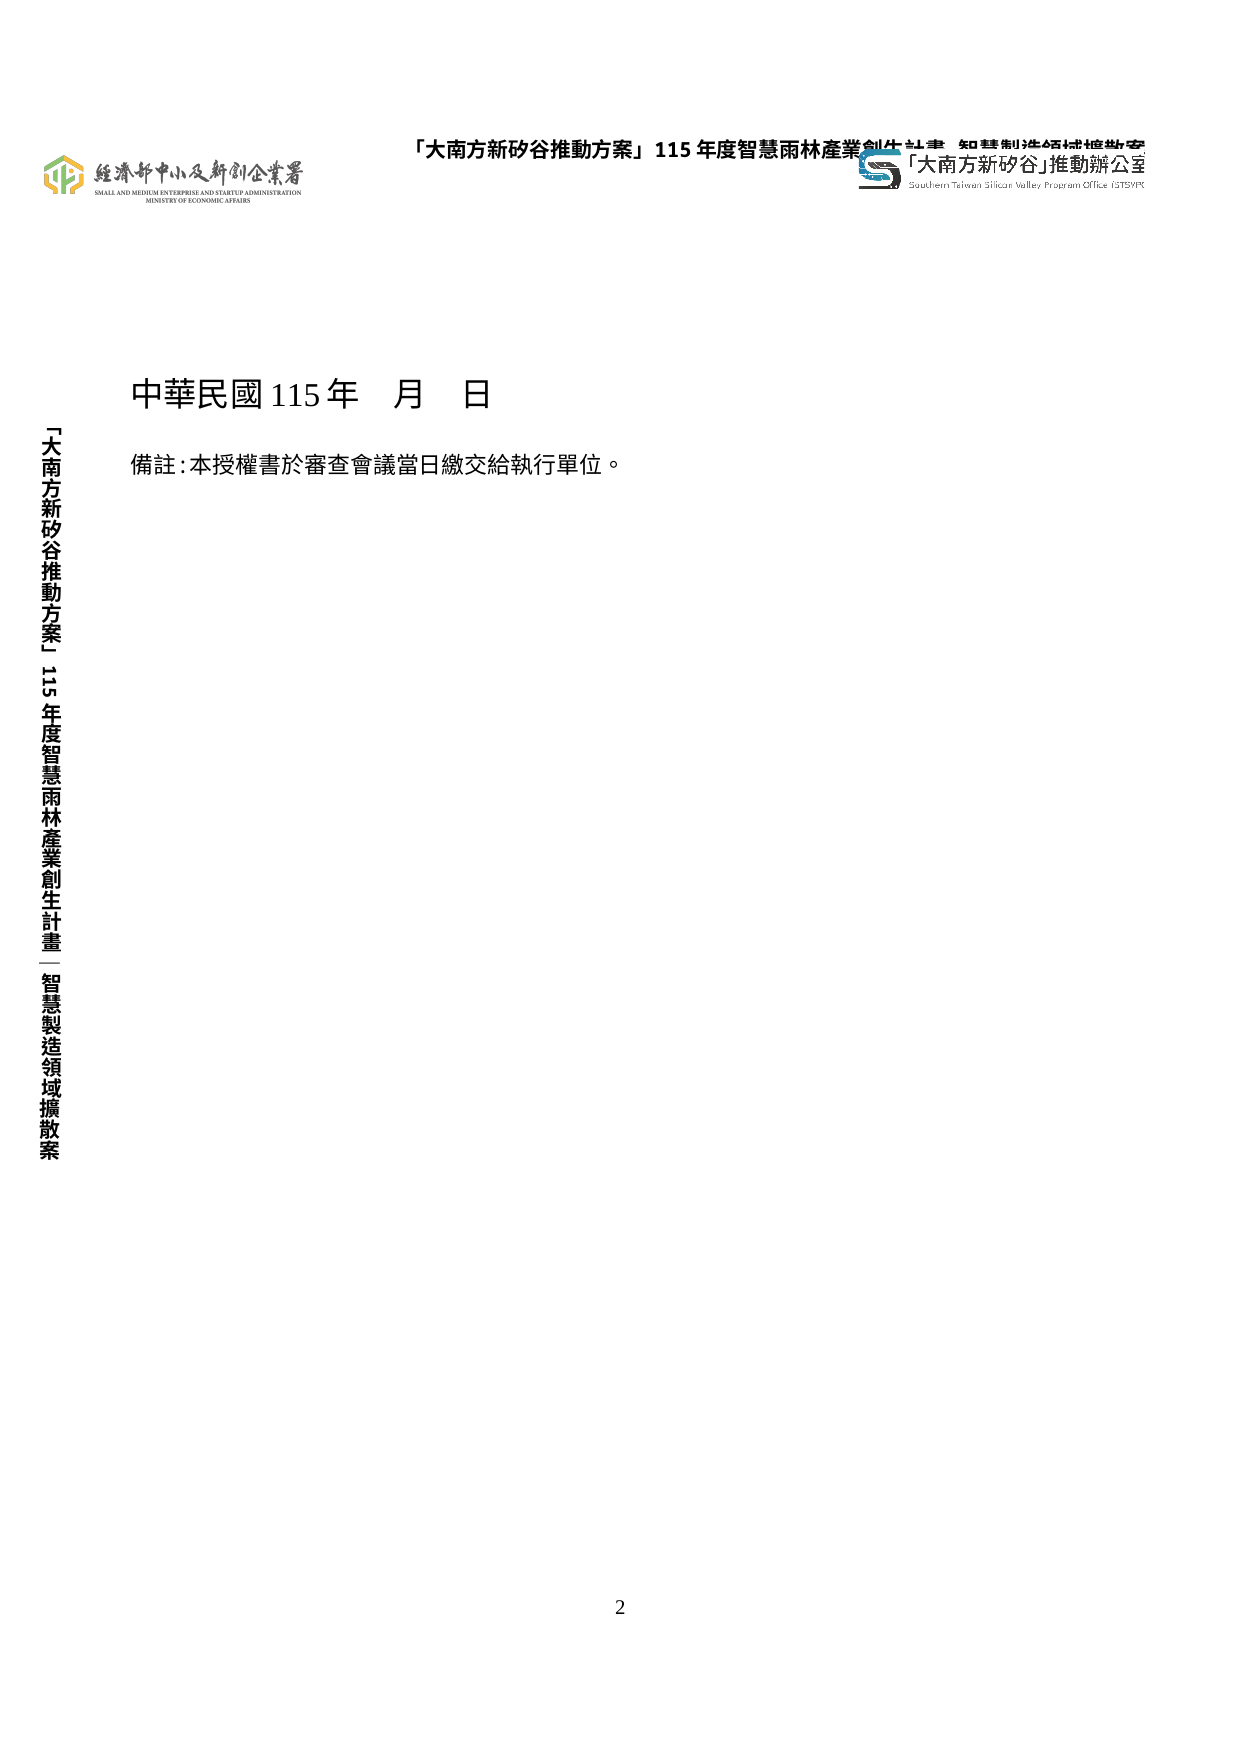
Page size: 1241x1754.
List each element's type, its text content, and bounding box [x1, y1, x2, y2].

text 中華民國115年 月 日 [130, 351, 1110, 413]
text 備註:本授權書於審查會議當日繳交給執行單位。 [130, 432, 1110, 484]
